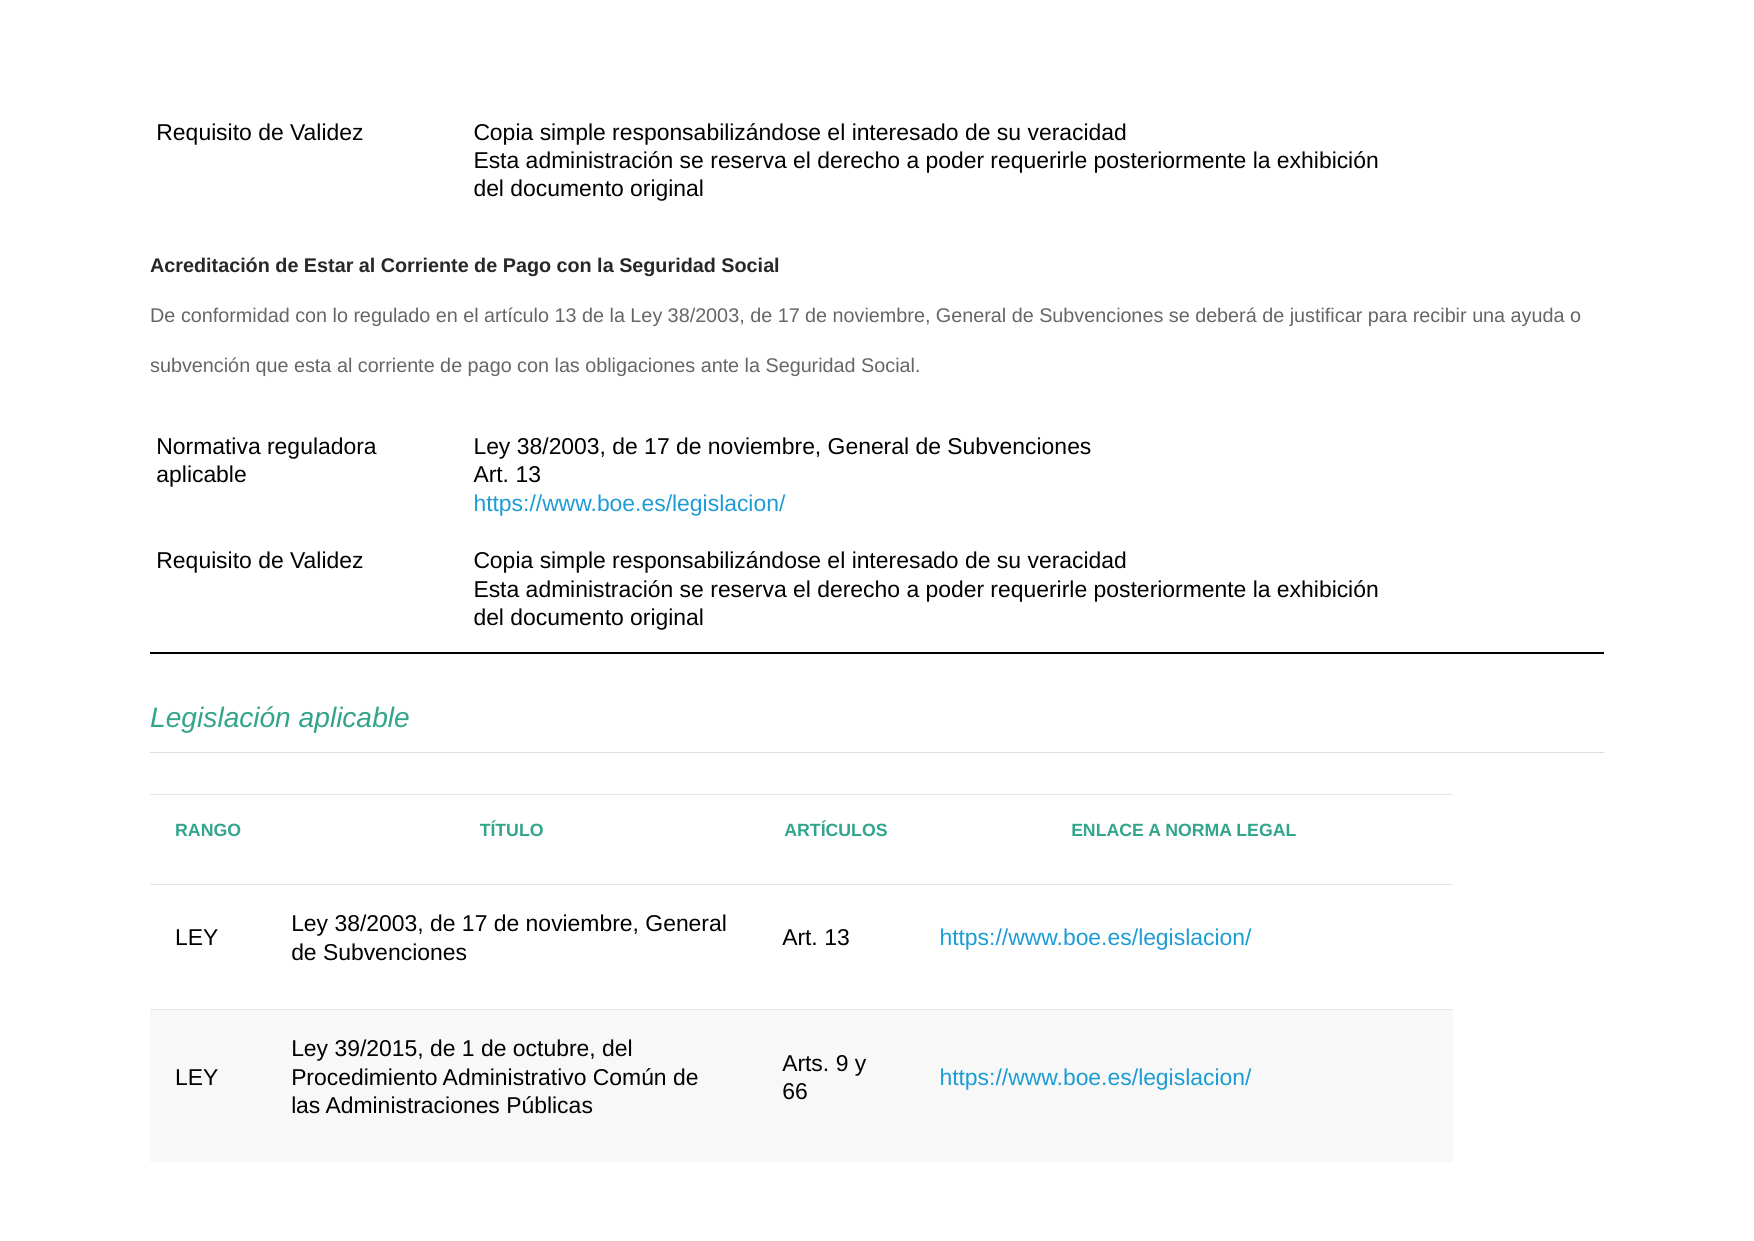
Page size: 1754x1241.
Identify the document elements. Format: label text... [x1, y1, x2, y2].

table_header ARTÍCULOS [757, 795, 914, 884]
table_cell Arts. 9 y 66 [757, 1010, 914, 1162]
table_cell Copia simple responsabilizándose el interesado de su veracidad Esta administración se reserva el derecho a poder requerirle posteriormente la exhibición del documento original [467, 112, 1403, 227]
table_header RANGO [150, 795, 266, 884]
subtitle Legislación aplicable [150, 701, 1604, 752]
table_cell https://www.boe.es/legislacion/ [914, 1010, 1453, 1162]
table_cell Requisito de Validez [150, 541, 467, 652]
text De conformidad con lo regulado en el artículo 13 de la Ley 38/2003, de 17 de noviembre, General de Subvenciones se deberá de justificar para recibir una ayuda o subvención que esta al corriente de pago con las obligaciones ante la Seguridad Social. [150, 277, 1604, 377]
table_cell Ley 38/2003, de 17 de noviembre, General de Subvenciones [266, 885, 757, 1009]
table_cell Requisito de Validez [150, 112, 467, 227]
text Acreditación de Estar al Corriente de Pago con la Seguridad Social [150, 227, 1604, 277]
table_cell Art. 13 [757, 885, 914, 1009]
table_cell LEY [150, 885, 266, 1009]
table_header TÍTULO [266, 795, 757, 884]
table_header Normativa reguladora aplicable [150, 427, 467, 541]
table_header Ley 38/2003, de 17 de noviembre, General de Subvenciones Art. 13 https://www.boe.es/legislacion/ [467, 427, 1403, 541]
table_cell Copia simple responsabilizándose el interesado de su veracidad Esta administración se reserva el derecho a poder requerirle posteriormente la exhibición del documento original [467, 541, 1403, 652]
table_header ENLACE A NORMA LEGAL [914, 795, 1453, 884]
table_cell LEY [150, 1010, 266, 1162]
table_cell https://www.boe.es/legislacion/ [914, 885, 1453, 1009]
table_cell Ley 39/2015, de 1 de octubre, del Procedimiento Administrativo Común de las Administraciones Públicas [266, 1010, 757, 1162]
